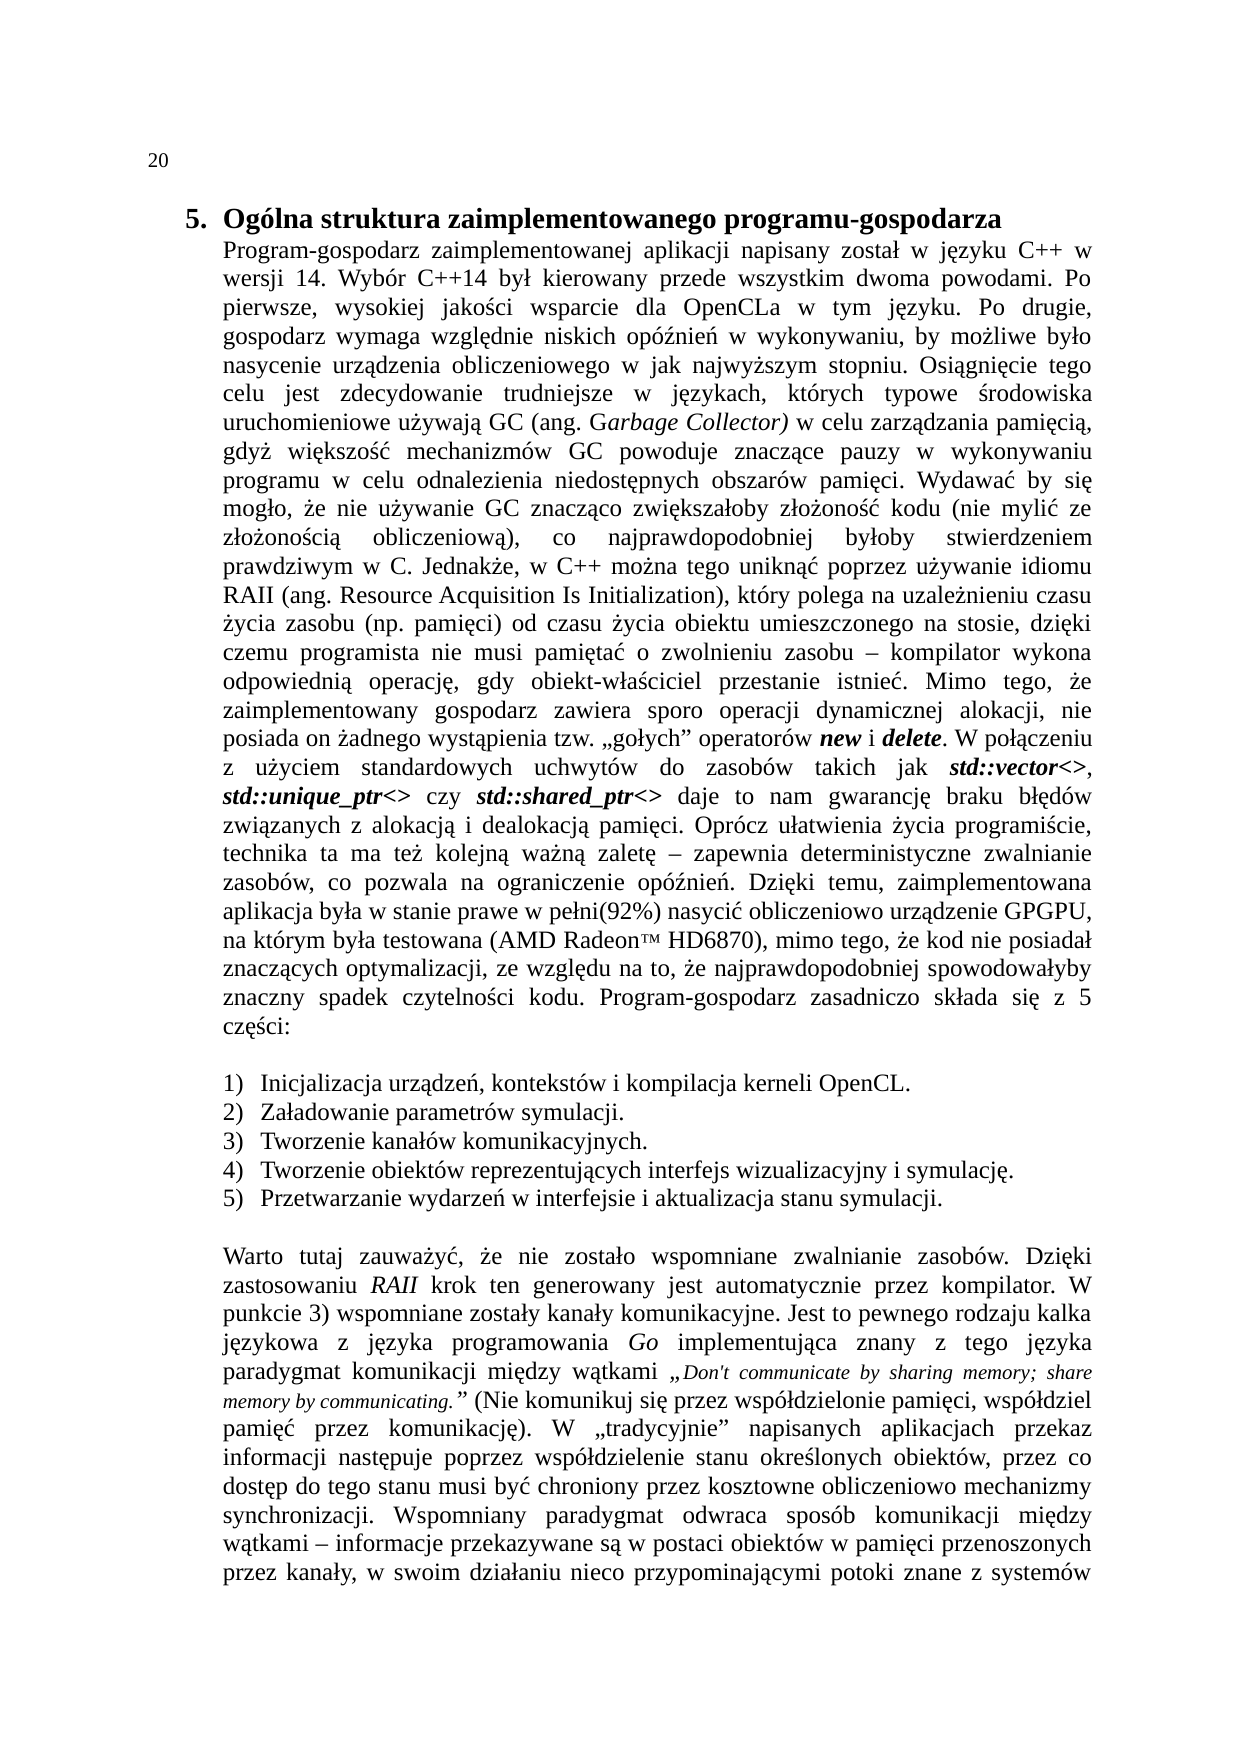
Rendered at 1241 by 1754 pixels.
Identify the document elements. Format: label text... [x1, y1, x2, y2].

list Inicjalizacja urządzeń, kontekstów i kompilacja kerneli OpenCL. [223, 1068, 1093, 1097]
list Tworzenie kanałów komunikacyjnych. [223, 1126, 1093, 1155]
list Warto tutaj zauważyć, że nie zostało wspomniane zwalnianie zasobów. Dzięki zastosowaniu RAII krok ten generowany jest automatycznie przez kompilator. W punkcie 3) wspomniane zostały kanały komunikacyjne. Jest to pewnego rodzaju kalka językowa z języka programowania Go implementująca znany z tego języka paradygmat komunikacji między wątkami „Don't communicate by sharing memory; share memory by communicating.” (Nie komunikuj się przez współdzielonie pamięci, współdziel pamięć przez komunikację). W „tradycyjnie” napisanych aplikacjach przekaz informacji następuje poprzez współdzielenie stanu określonych obiektów, przez co dostęp do tego stanu musi być chroniony przez kosztowne obliczeniowo mechanizmy synchronizacji. Wspomniany paradygmat odwraca sposób komunikacji między wątkami – informacje przekazywane są w postaci obiektów w pamięci przenoszonych przez kanały, w swoim działaniu nieco przypominającymi potoki znane z systemów [185, 1241, 1093, 1586]
list Program-gospodarz zaimplementowanej aplikacji napisany został w języku C++ w wersji 14. Wybór C++14 był kierowany przede wszystkim dwoma powodami. Po pierwsze, wysokiej jakości wsparcie dla OpenCLa w tym języku. Po drugie, gospodarz wymaga względnie niskich opóźnień w wykonywaniu, by możliwe było nasycenie urządzenia obliczeniowego w jak najwyższym stopniu. Osiągnięcie tego celu jest zdecydowanie trudniejsze w językach, których typowe środowiska uruchomieniowe używają GC (ang. Garbage Collector) w celu zarządzania pamięcią, gdyż większość mechanizmów GC powoduje znaczące pauzy w wykonywaniu programu w celu odnalezienia niedostępnych obszarów pamięci. Wydawać by się mogło, że nie używanie GC znacząco zwiększałoby złożoność kodu (nie mylić ze złożonością obliczeniową), co najprawdopodobniej byłoby stwierdzeniem prawdziwym w C. Jednakże, w C++ można tego uniknąć poprzez używanie idiomu RAII (ang. Resource Acquisition Is Initialization), który polega na uzależnieniu czasu życia zasobu (np. pamięci) od czasu życia obiektu umieszczonego na stosie, dzięki czemu programista nie musi pamiętać o zwolnieniu zasobu – kompilator wykona odpowiednią operację, gdy obiekt-właściciel przestanie istnieć. Mimo tego, że zaimplementowany gospodarz zawiera sporo operacji dynamicznej alokacji, nie posiada on żadnego wystąpienia tzw. „gołych” operatorów new i delete. W połączeniu z użyciem standardowych uchwytów do zasobów takich jak std::vector<>, std::unique_ptr<> czy std::shared_ptr<> daje to nam gwarancję braku błędów związanych z alokacją i dealokacją pamięci. Oprócz ułatwienia życia programiście, technika ta ma też kolejną ważną zaletę – zapewnia deterministyczne zwalnianie zasobów, co pozwala na ograniczenie opóźnień. Dzięki temu, zaimplementowana aplikacja była w stanie prawe w pełni(92%) nasycić obliczeniowo urządzenie GPGPU, na którym była testowana (AMD Radeon™ HD6870), mimo tego, że kod nie posiadał znaczących optymalizacji, ze względu na to, że najprawdopodobniej spowodowałyby znaczny spadek czytelności kodu. Program-gospodarz zasadniczo składa się z 5 części: [185, 235, 1093, 1040]
list Ogólna struktura zaimplementowanego programu-gospodarza [185, 201, 1093, 235]
list Tworzenie obiektów reprezentujących interfejs wizualizacyjny i symulację. [223, 1155, 1093, 1183]
list Przetwarzanie wydarzeń w interfejsie i aktualizacja stanu symulacji. [223, 1183, 1093, 1212]
list Załadowanie parametrów symulacji. [223, 1097, 1093, 1126]
